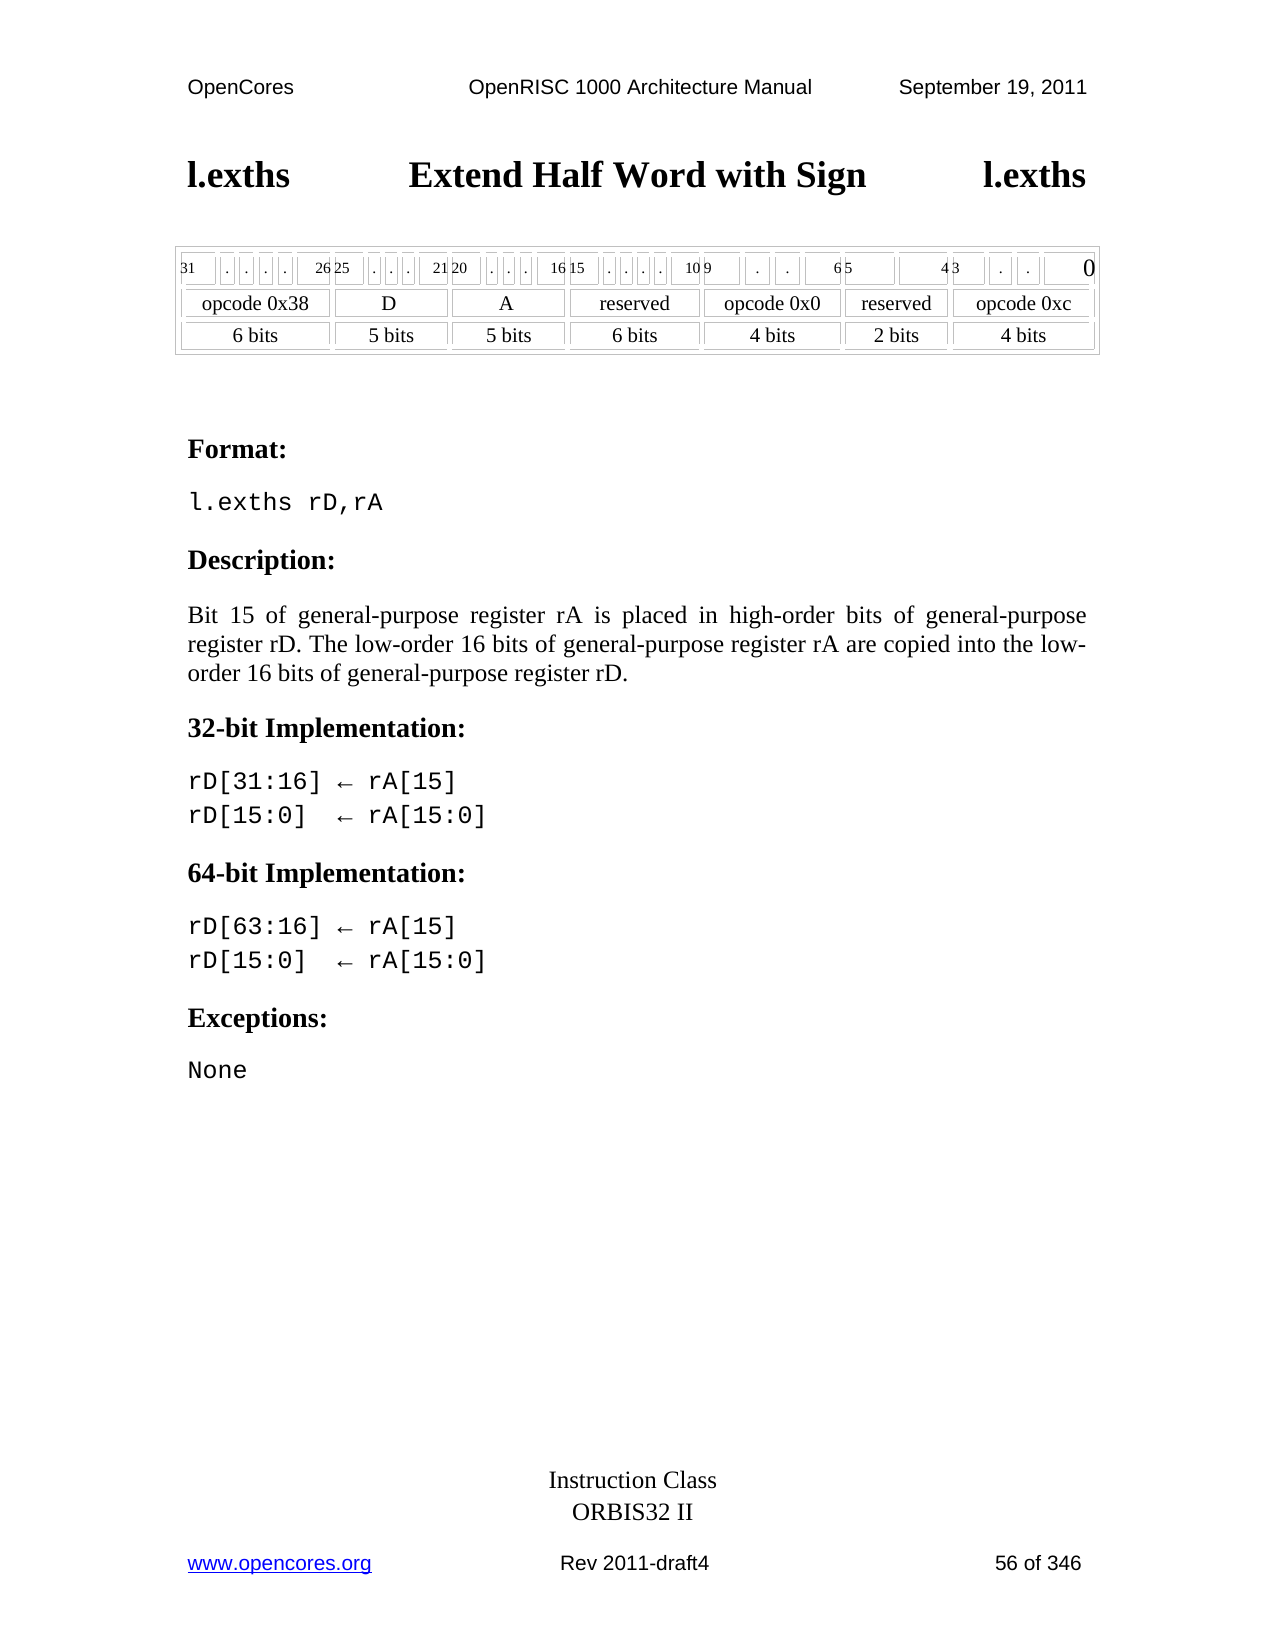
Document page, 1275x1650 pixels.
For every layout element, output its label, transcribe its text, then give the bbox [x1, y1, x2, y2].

text Format: [187, 432, 1087, 464]
text l.exths rD,rA [187, 489, 1087, 518]
text 64-bit Implementation: [187, 856, 1087, 888]
text rD[31:16] ← rA[15] rD[15:0] ← rA[15:0] [187, 769, 1087, 831]
text Description: [187, 543, 1087, 575]
text rD[63:16] ← rA[15] rD[15:0] ← rA[15:0] [187, 913, 1087, 976]
text None [187, 1058, 1087, 1086]
text Bit 15 of general-purpose register rA is placed in high-order bits of general-purpose register rD. The low-order 16 bits of general-purpose register rA are copied into the low-order 16 bits of general-purpose register rD. [187, 600, 1087, 687]
text Exceptions: [187, 1001, 1087, 1033]
text 32-bit Implementation: [187, 712, 1087, 744]
